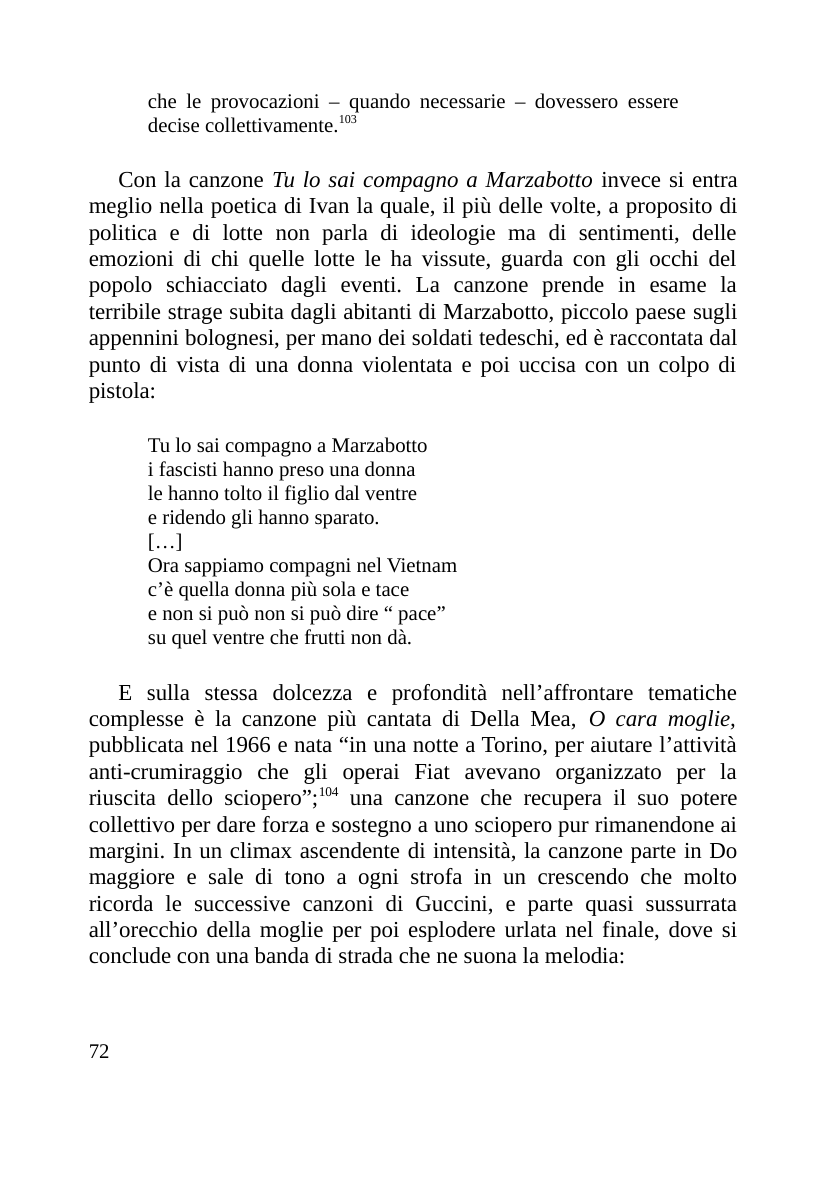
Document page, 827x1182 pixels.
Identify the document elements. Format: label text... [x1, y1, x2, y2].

text Con la canzone Tu lo sai compagno a Marzabotto invece si entra meglio nella poetica di Ivan la quale, il più delle volte, a proposito di politica e di lotte non parla di ideologie ma di sentimenti, delle emozioni di chi quelle lotte le ha vissute, guarda con gli occhi del popolo schiacciato dagli eventi. La canzone prende in esame la terribile strage subita dagli abitanti di Marzabotto, piccolo paese sugli appennini bolognesi, per mano dei soldati tedeschi, ed è raccontata dal punto di vista di una donna violentata e poi uccisa con un colpo di pistola: [88, 166, 738, 403]
text E sulla stessa dolcezza e profondità nell’affrontare tematiche complesse è la canzone più cantata di Della Mea, O cara moglie, pubblicata nel 1966 e nata “in una notte a Torino, per aiutare l’attività anti-crumiraggio che gli operai Fiat avevano organizzato per la riuscita dello sciopero”; una canzone che recupera il suo potere collettivo per dare forza e sostegno a uno sciopero pur rimanendone ai margini. In un climax ascendente di intensità, la canzone parte in Do maggiore e sale di tono a ogni strofa in un crescendo che molto ricorda le successive canzoni di Guccini, e parte quasi sussurrata all’orecchio della moglie per poi esplodere urlata nel finale, dove si conclude con una banda di strada che ne suona la melodia: [88, 679, 738, 969]
text che le provocazioni – quando necessarie – dovessero essere decise collettivamente. [148, 88, 679, 137]
text Tu lo sai compagno a Marzabotto i fascisti hanno preso una donna le hanno tolto il figlio dal ventre e ridendo gli hanno sparato. […] Ora sappiamo compagni nel Vietnam c’è quella donna più sola e tace e non si può non si può dire “ pace” su quel ventre che frutti non dà. [148, 433, 679, 649]
